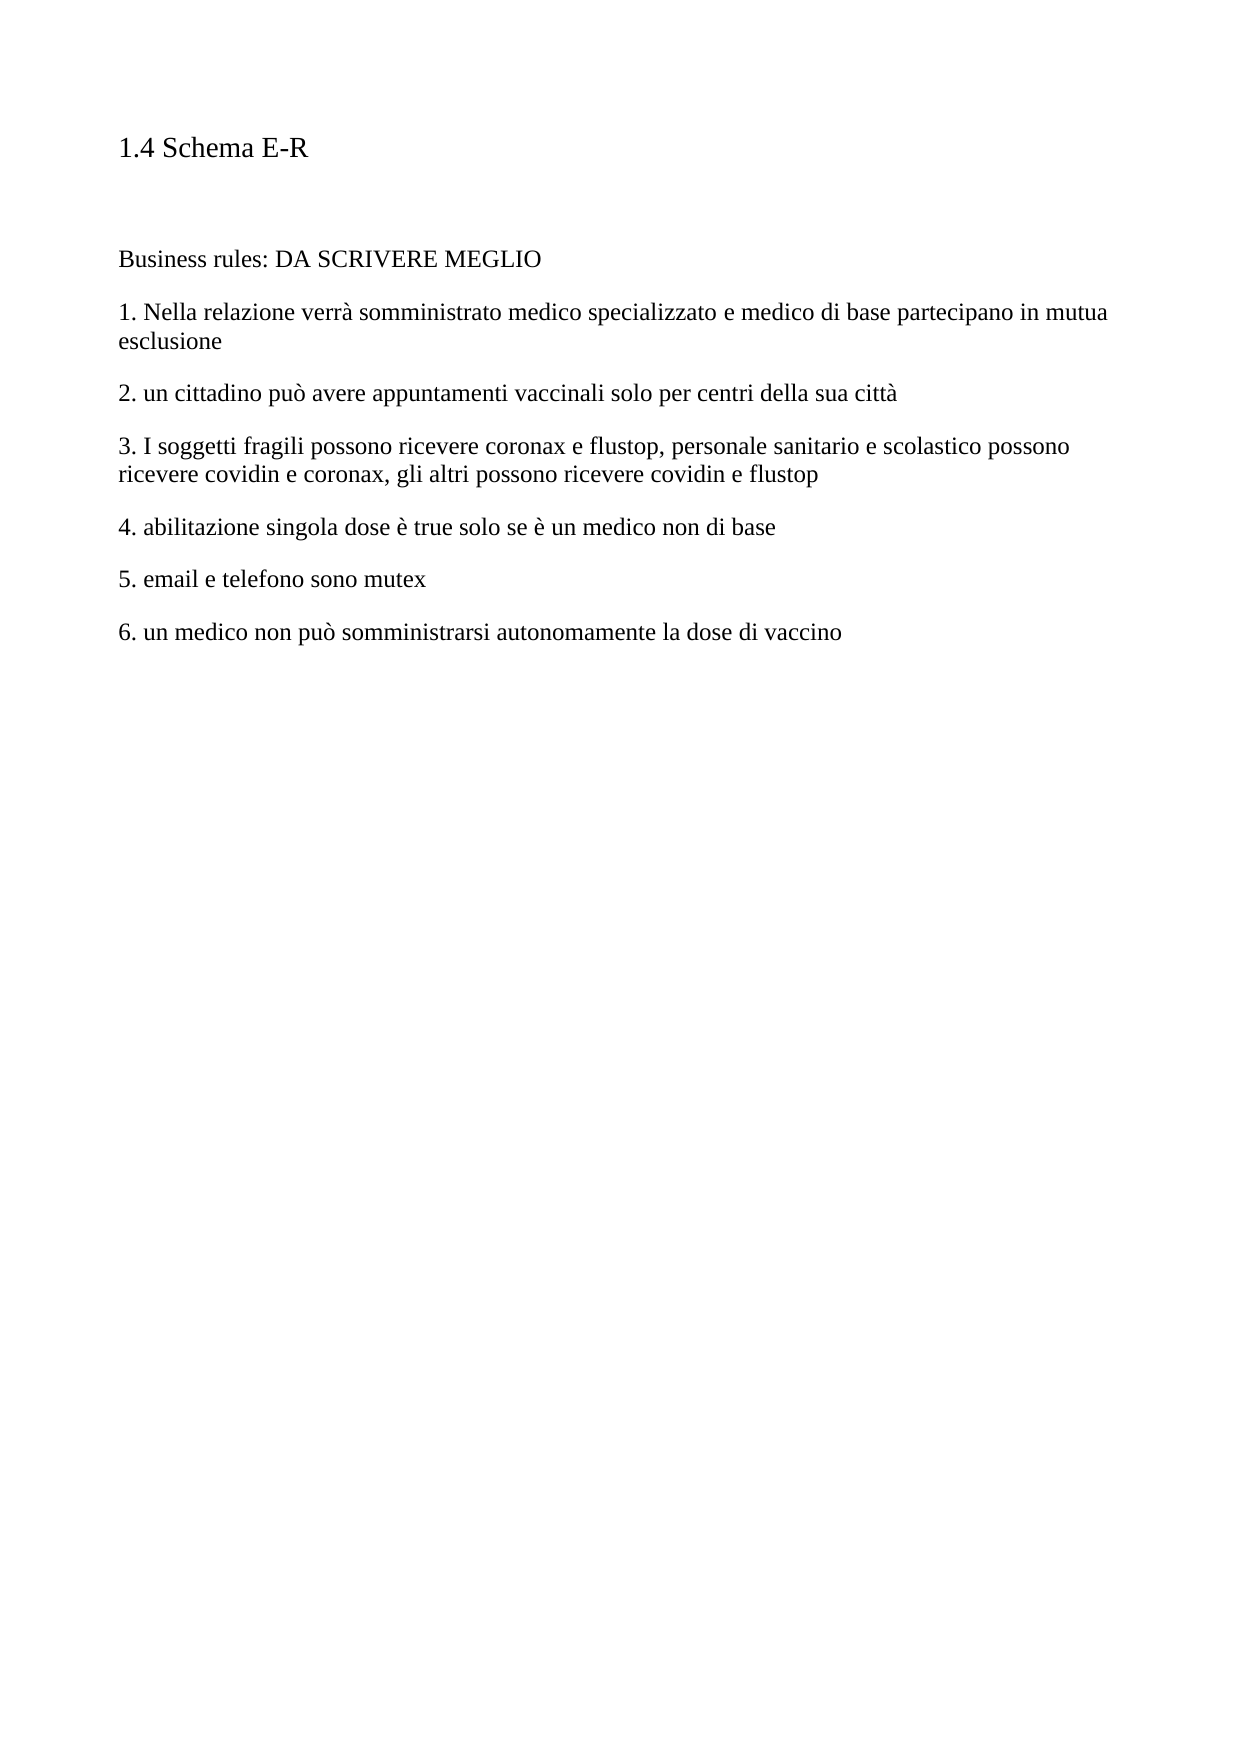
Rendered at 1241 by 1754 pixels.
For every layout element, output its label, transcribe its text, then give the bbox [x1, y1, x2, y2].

text 1. Nella relazione verrà somministrato medico specializzato e medico di base partecipano in mutua esclusione [118, 297, 1122, 354]
text 2. un cittadino può avere appuntamenti vaccinali solo per centri della sua città [118, 378, 1122, 407]
text 5. email e telefono sono mutex [118, 564, 1122, 593]
text 3. I soggetti fragili possono ricevere coronax e flustop, personale sanitario e scolastico possono ricevere covidin e coronax, gli altri possono ricevere covidin e flustop [118, 431, 1122, 488]
text Business rules: DA SCRIVERE MEGLIO [118, 244, 1122, 273]
text 4. abilitazione singola dose è true solo se è un medico non di base [118, 512, 1122, 541]
text 6. un medico non può somministrarsi autonomamente la dose di vaccino [118, 617, 1122, 646]
text 1.4 Schema E-R [118, 130, 1122, 163]
